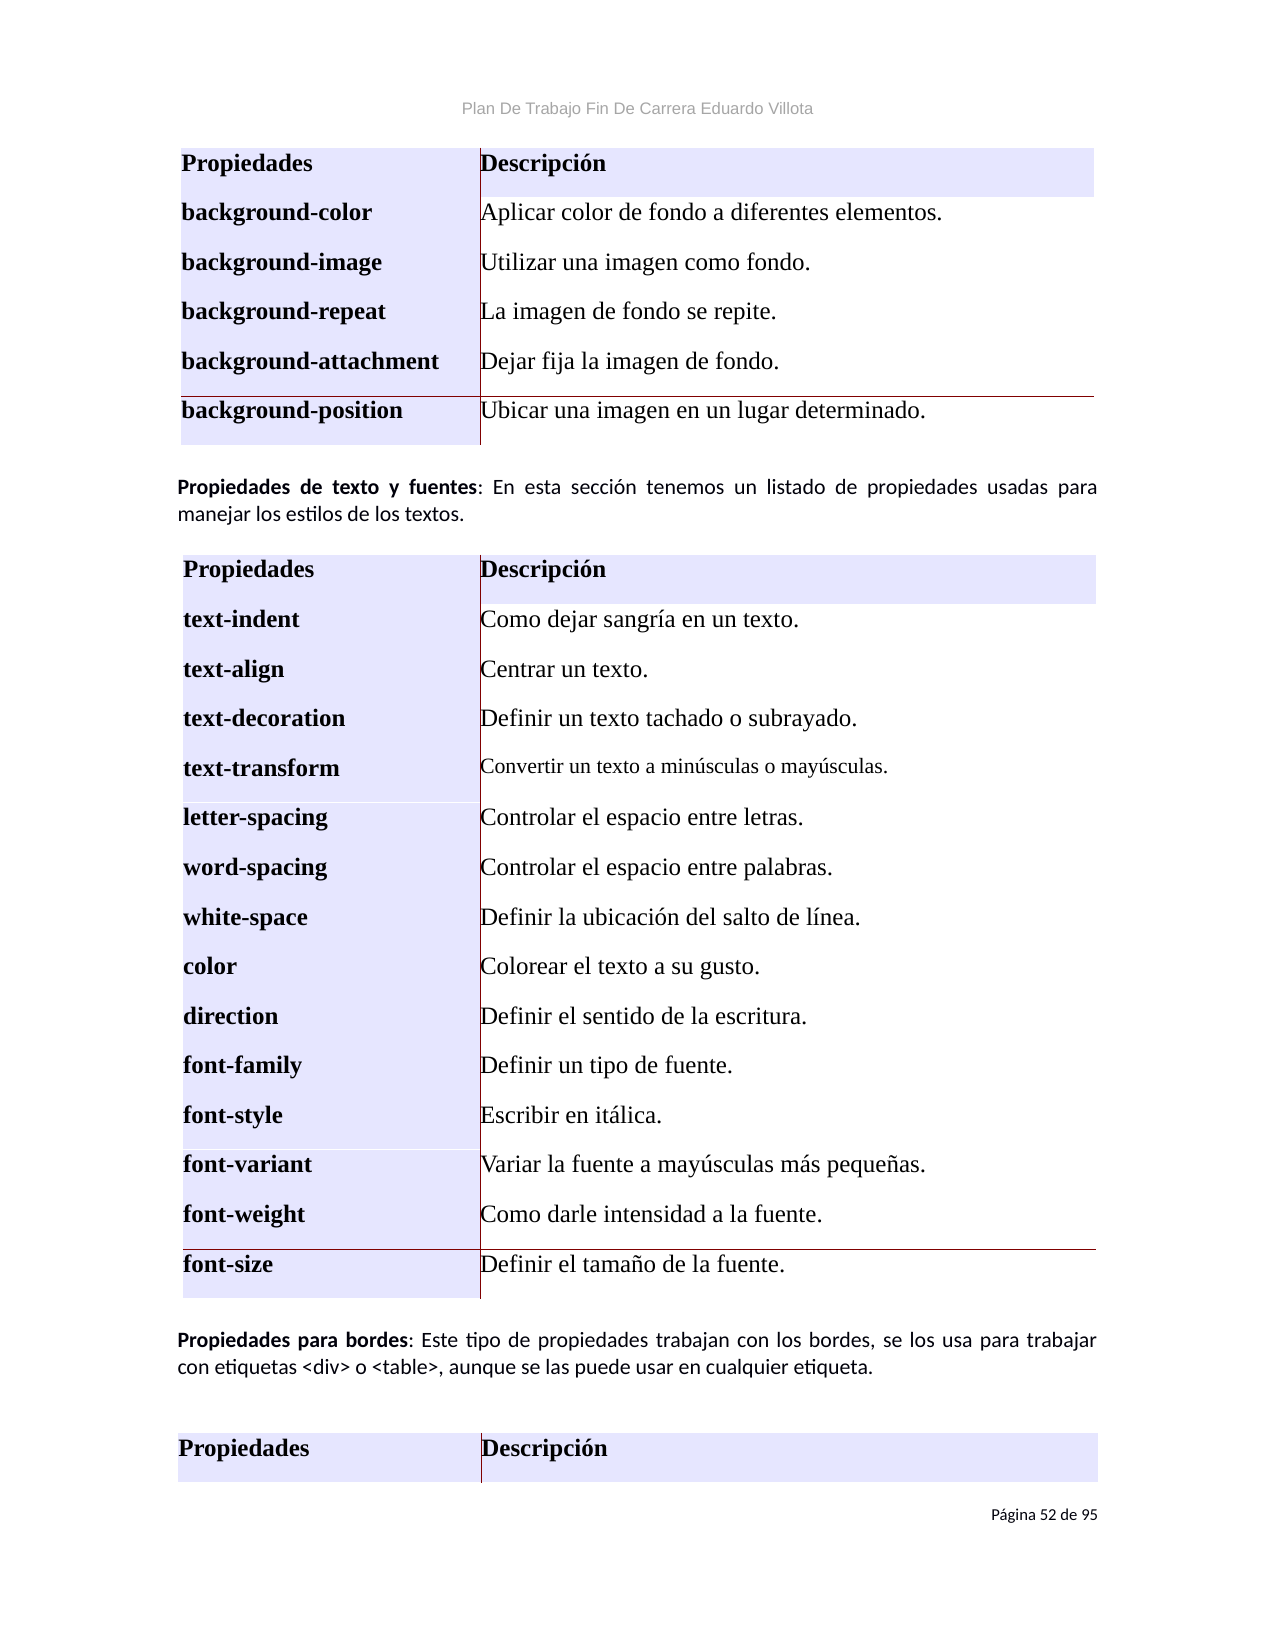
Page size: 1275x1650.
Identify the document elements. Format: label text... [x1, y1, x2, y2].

table_cell Escribir en itálica. [481, 1100, 1096, 1149]
table_cell Centrar un texto. [481, 654, 1096, 703]
table_cell background-position [181, 397, 480, 445]
table_cell Controlar el espacio entre palabras. [481, 852, 1096, 902]
table_cell text-decoration [183, 703, 480, 753]
table_header Descripción [482, 1433, 1098, 1482]
table_header Descripción [481, 148, 1094, 197]
table_cell Definir un texto tachado o subrayado. [481, 703, 1096, 753]
table_cell letter-spacing [183, 803, 480, 852]
table_cell direction [183, 1001, 480, 1050]
table_cell font-family [183, 1050, 480, 1100]
table_cell text-indent [183, 604, 480, 654]
table_cell word-spacing [183, 852, 480, 902]
table_cell Definir un tipo de fuente. [481, 1050, 1096, 1100]
table_cell Controlar el espacio entre letras. [481, 803, 1096, 852]
table_cell background-attachment [181, 346, 480, 396]
table_cell Colorear el texto a su gusto. [481, 951, 1096, 1001]
table_cell background-color [181, 197, 480, 247]
table_cell Ubicar una imagen en un lugar determinado. [481, 397, 1094, 445]
table_cell Como dejar sangría en un texto. [481, 604, 1096, 654]
text Propiedades para bordes: Este tipo de propiedades trabajan con los bordes, se los usa para trabajar con etiquetas <div> o <table>, aunque se las puede usar en cualquier etiqueta. [177, 1326, 1098, 1380]
table_cell font-style [183, 1100, 480, 1149]
text Propiedades de texto y fuentes: En esta sección tenemos un listado de propiedades usadas para manejar los estilos de los textos. [177, 473, 1098, 527]
table_cell Variar la fuente a mayúsculas más pequeñas. [481, 1150, 1096, 1199]
table_cell text-align [183, 654, 480, 703]
table_cell font-variant [183, 1150, 480, 1199]
table_cell Convertir un texto a minúsculas o mayúsculas. [481, 753, 1096, 802]
table_header Propiedades [183, 555, 480, 604]
table_cell color [183, 951, 480, 1001]
table_cell Como darle intensidad a la fuente. [481, 1199, 1096, 1249]
table_cell font-weight [183, 1199, 480, 1249]
table_header Propiedades [181, 148, 480, 197]
table_cell Definir la ubicación del salto de línea. [481, 902, 1096, 951]
table_cell background-repeat [181, 296, 480, 346]
table_cell Dejar fija la imagen de fondo. [481, 346, 1094, 396]
table_cell Definir el sentido de la escritura. [481, 1001, 1096, 1050]
table_cell La imagen de fondo se repite. [481, 296, 1094, 346]
table_cell background-image [181, 247, 480, 296]
table_cell Utilizar una imagen como fondo. [481, 247, 1094, 296]
table_cell Definir el tamaño de la fuente. [481, 1250, 1096, 1298]
table_cell font-size [183, 1250, 480, 1298]
table_header Propiedades [178, 1433, 481, 1482]
table_cell Aplicar color de fondo a diferentes elementos. [481, 197, 1094, 247]
table_cell text-transform [183, 753, 480, 802]
table_cell white-space [183, 902, 480, 951]
table_header Descripción [481, 555, 1096, 604]
